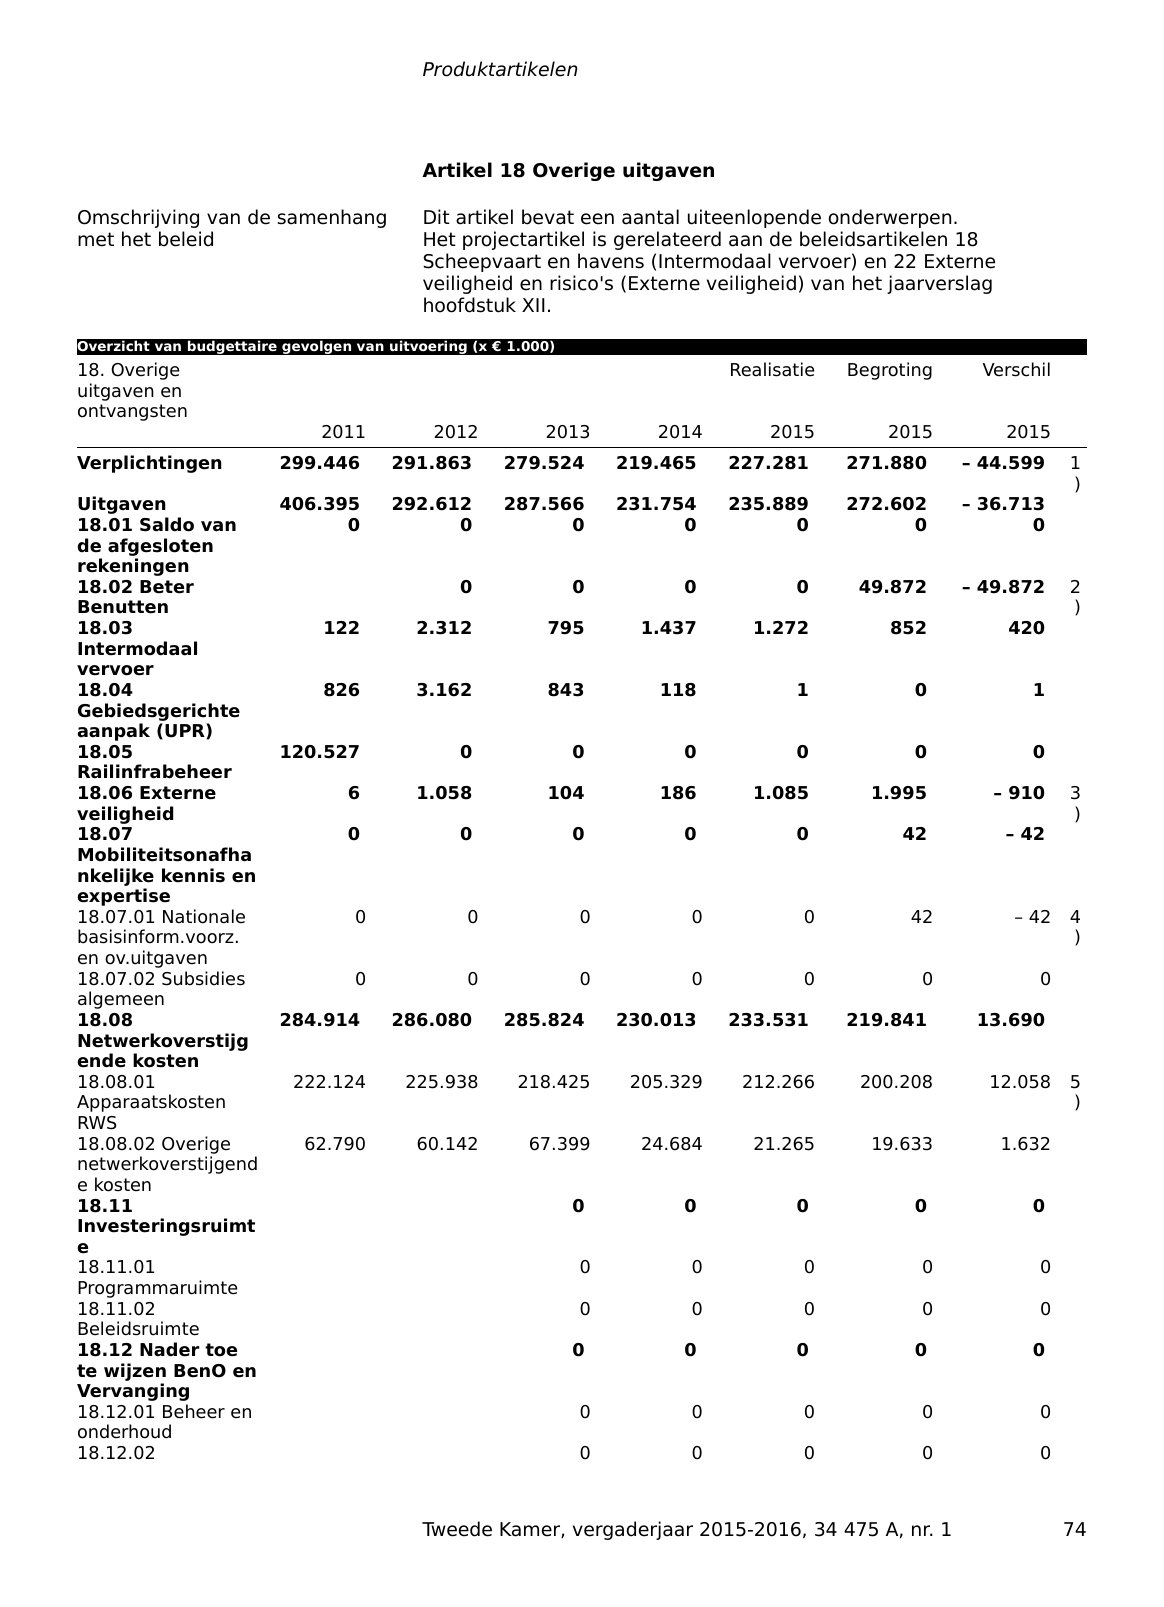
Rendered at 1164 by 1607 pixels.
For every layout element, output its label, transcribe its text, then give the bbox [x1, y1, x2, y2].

table_cell 0 [484, 577, 596, 618]
table_cell [260, 355, 372, 422]
table_cell 42 [821, 824, 939, 907]
table_cell 0 [596, 1258, 708, 1299]
table_cell 0 [596, 515, 708, 577]
table_cell 1.995 [821, 783, 939, 824]
table_cell 118 [596, 680, 708, 742]
table_cell 0 [596, 824, 708, 907]
table_cell Begroting [821, 355, 939, 422]
table_cell 0 [484, 1402, 596, 1443]
table_cell 233.531 [709, 1010, 821, 1072]
table_cell 18.11 Investeringsruimte [77, 1196, 260, 1257]
table_cell 279.524 [484, 448, 596, 494]
table_cell 205.329 [596, 1072, 708, 1134]
table_cell 186 [596, 783, 708, 824]
table_cell [1057, 742, 1087, 783]
table_cell 0 [709, 1443, 821, 1464]
table_cell Verplichtingen [77, 448, 260, 494]
table_cell 2015 [821, 422, 939, 447]
table_cell 1 [709, 680, 821, 742]
table_cell 285.824 [484, 1010, 596, 1072]
table_cell 0 [821, 1402, 939, 1443]
table_cell 4) [1057, 907, 1087, 969]
table_cell [372, 1299, 484, 1340]
table_cell 218.425 [484, 1072, 596, 1134]
table_cell 0 [939, 742, 1057, 783]
table_cell 0 [821, 742, 939, 783]
table_cell 18.08 Netwerkoverstijgende kosten [77, 1010, 260, 1072]
table_cell 843 [484, 680, 596, 742]
table_cell [1057, 1196, 1087, 1257]
table_cell [1057, 1299, 1087, 1340]
table_cell 18.02 Beter Benutten [77, 577, 260, 618]
table_cell 122 [260, 618, 372, 680]
table_cell 0 [709, 907, 821, 969]
table_cell [1057, 1340, 1087, 1402]
table_cell [372, 1443, 484, 1464]
table_cell 2011 [260, 422, 372, 447]
table_cell 0 [939, 1443, 1057, 1464]
table_cell 60.142 [372, 1134, 484, 1196]
table_cell 2) [1057, 577, 1087, 618]
table_cell [1057, 618, 1087, 680]
table_cell 2.312 [372, 618, 484, 680]
table_cell 0 [821, 680, 939, 742]
table_cell Uitgaven [77, 494, 260, 515]
table_cell [1057, 824, 1087, 907]
table_cell [1057, 494, 1087, 515]
table_cell [1057, 515, 1087, 577]
table_cell 0 [709, 1299, 821, 1340]
table_cell 18.08.02 Overige netwerkoverstijgende kosten [77, 1134, 260, 1196]
table_cell [260, 1299, 372, 1340]
table_cell 62.790 [260, 1134, 372, 1196]
table_cell 18.07 Mobiliteitsonafhankelijke kennis en expertise [77, 824, 260, 907]
table_cell 1.058 [372, 783, 484, 824]
table_cell – 42 [939, 907, 1057, 969]
table_cell 3.162 [372, 680, 484, 742]
table_cell 0 [372, 907, 484, 969]
table_cell 0 [596, 742, 708, 783]
table_cell 5) [1057, 1072, 1087, 1134]
table_cell – 49.872 [939, 577, 1057, 618]
table_cell 231.754 [596, 494, 708, 515]
table_cell [1057, 422, 1087, 447]
table_cell 0 [709, 1258, 821, 1299]
table_header Overzicht van budgettaire gevolgen van uitvoering (x € 1.000) [77, 339, 1087, 354]
table_cell [1057, 1443, 1087, 1464]
text Het projectartikel is gerelateerd aan de beleidsartikelen 18 Scheepvaart en havens (Intermodaal vervoer) en 22 Externe veiligheid en risico's (Externe veiligheid) van het jaarverslag hoofdstuk XII. [422, 229, 1087, 317]
table_cell 18.07.01 Nationale basisinform.voorz. en ov.uitgaven [77, 907, 260, 969]
table_cell 0 [596, 1196, 708, 1257]
table_cell 406.395 [260, 494, 372, 515]
table_cell 852 [821, 618, 939, 680]
table_cell 0 [939, 1299, 1057, 1340]
table_cell 18.04 Gebiedsgerichte aanpak (UPR) [77, 680, 260, 742]
table_cell [372, 1196, 484, 1257]
table_cell [372, 1402, 484, 1443]
table_cell [1057, 355, 1087, 422]
table_cell 225.938 [372, 1072, 484, 1134]
table_cell 0 [821, 1299, 939, 1340]
table_cell [372, 355, 484, 422]
table_cell 0 [709, 742, 821, 783]
table_cell 1.085 [709, 783, 821, 824]
table_cell 67.399 [484, 1134, 596, 1196]
table_cell 0 [709, 577, 821, 618]
table_cell 222.124 [260, 1072, 372, 1134]
text Dit artikel bevat een aantal uiteenlopende onderwerpen. [422, 207, 1087, 229]
table_cell 826 [260, 680, 372, 742]
table_cell 291.863 [372, 448, 484, 494]
table_cell 0 [372, 577, 484, 618]
table_cell 18. Overige uitgaven en ontvangsten [77, 355, 260, 422]
table_cell 13.690 [939, 1010, 1057, 1072]
table_cell 299.446 [260, 448, 372, 494]
table_cell 0 [821, 1443, 939, 1464]
table_cell 0 [596, 1299, 708, 1340]
table_cell 0 [821, 1196, 939, 1257]
table_cell 227.281 [709, 448, 821, 494]
table_cell 292.612 [372, 494, 484, 515]
table_cell 272.602 [821, 494, 939, 515]
table_cell 49.872 [821, 577, 939, 618]
table_cell 420 [939, 618, 1057, 680]
table_cell 18.08.01 Apparaatskosten RWS [77, 1072, 260, 1134]
table_cell 212.266 [709, 1072, 821, 1134]
table_cell 0 [939, 969, 1057, 1010]
table_cell 0 [596, 577, 708, 618]
table_cell 18.03 Intermodaal vervoer [77, 618, 260, 680]
table_cell [77, 422, 260, 447]
table_cell 219.465 [596, 448, 708, 494]
table_cell 0 [709, 515, 821, 577]
table_cell 0 [484, 969, 596, 1010]
table_cell 0 [372, 824, 484, 907]
table_cell 219.841 [821, 1010, 939, 1072]
table_cell 0 [484, 515, 596, 577]
table_cell 2015 [709, 422, 821, 447]
table_cell 795 [484, 618, 596, 680]
table_cell 19.633 [821, 1134, 939, 1196]
table_cell [1057, 1134, 1087, 1196]
table_cell 0 [939, 1196, 1057, 1257]
table_cell – 44.599 [939, 448, 1057, 494]
table_cell 0 [709, 1402, 821, 1443]
table_cell 0 [709, 824, 821, 907]
table_cell 0 [709, 969, 821, 1010]
table_cell 2012 [372, 422, 484, 447]
table_cell 12.058 [939, 1072, 1057, 1134]
table_cell [1057, 680, 1087, 742]
table_cell [596, 355, 708, 422]
table_cell 18.11.01 Programmaruimte [77, 1258, 260, 1299]
table_cell [260, 577, 372, 618]
table_cell Realisatie [709, 355, 821, 422]
table_cell 0 [709, 1340, 821, 1402]
table_cell 18.07.02 Subsidies algemeen [77, 969, 260, 1010]
table_cell 0 [484, 907, 596, 969]
table_cell 1.272 [709, 618, 821, 680]
table_cell [260, 1340, 372, 1402]
table_cell [372, 1340, 484, 1402]
table_cell 1.632 [939, 1134, 1057, 1196]
table_cell 18.01 Saldo van de afgesloten rekeningen [77, 515, 260, 577]
table_cell Verschil [939, 355, 1057, 422]
table_cell 120.527 [260, 742, 372, 783]
table_cell 1) [1057, 448, 1087, 494]
table_cell 0 [484, 1258, 596, 1299]
table_cell 0 [260, 907, 372, 969]
table_cell 284.914 [260, 1010, 372, 1072]
table_cell 21.265 [709, 1134, 821, 1196]
table_cell [260, 1402, 372, 1443]
table_cell 0 [484, 1196, 596, 1257]
table_cell 286.080 [372, 1010, 484, 1072]
table_cell [1057, 1402, 1087, 1443]
table_cell 0 [484, 1443, 596, 1464]
table_cell 18.05 Railinfrabeheer [77, 742, 260, 783]
table_cell 0 [939, 515, 1057, 577]
table_cell [260, 1443, 372, 1464]
table_cell 0 [260, 515, 372, 577]
table_cell 0 [821, 1340, 939, 1402]
table_cell 0 [821, 515, 939, 577]
table_cell [372, 1258, 484, 1299]
table_cell 0 [260, 824, 372, 907]
table_cell 200.208 [821, 1072, 939, 1134]
table_cell 18.12.02 [77, 1443, 260, 1464]
table_cell 0 [596, 969, 708, 1010]
table_cell – 910 [939, 783, 1057, 824]
table_cell 235.889 [709, 494, 821, 515]
table_cell 0 [484, 742, 596, 783]
table_cell – 36.713 [939, 494, 1057, 515]
table_cell 18.12 Nader toe te wijzen BenO en Vervanging [77, 1340, 260, 1402]
table_cell – 42 [939, 824, 1057, 907]
table_cell [260, 1196, 372, 1257]
table_cell 0 [939, 1340, 1057, 1402]
table_cell 0 [484, 1299, 596, 1340]
table_cell 0 [596, 1340, 708, 1402]
table_cell 0 [596, 1402, 708, 1443]
table_cell 18.12.01 Beheer en onderhoud [77, 1402, 260, 1443]
table_cell 6 [260, 783, 372, 824]
table_cell [260, 1258, 372, 1299]
table_cell 0 [709, 1196, 821, 1257]
table_cell [1057, 969, 1087, 1010]
table_cell 1 [939, 680, 1057, 742]
table_cell 0 [372, 742, 484, 783]
table_cell 0 [821, 969, 939, 1010]
table_cell [1057, 1258, 1087, 1299]
table_cell 0 [484, 824, 596, 907]
table_cell 0 [821, 1258, 939, 1299]
table_cell 1.437 [596, 618, 708, 680]
table_cell 24.684 [596, 1134, 708, 1196]
table_cell 0 [260, 969, 372, 1010]
table_cell 287.566 [484, 494, 596, 515]
table_cell 0 [372, 515, 484, 577]
subtitle Artikel 18 Overige uitgaven [422, 160, 1087, 182]
table_cell 18.06 Externe veiligheid [77, 783, 260, 824]
table_cell 0 [596, 1443, 708, 1464]
table_cell 230.013 [596, 1010, 708, 1072]
text Omschrijving van de samenhang met het beleid [77, 207, 399, 251]
table_cell 2013 [484, 422, 596, 447]
table_cell 104 [484, 783, 596, 824]
table_cell 42 [821, 907, 939, 969]
table_cell [1057, 1010, 1087, 1072]
table_cell 2014 [596, 422, 708, 447]
table_cell 0 [596, 907, 708, 969]
table_cell [484, 355, 596, 422]
table_cell 0 [372, 969, 484, 1010]
table_cell 271.880 [821, 448, 939, 494]
table_cell 0 [484, 1340, 596, 1402]
table_cell 0 [939, 1258, 1057, 1299]
table_cell 0 [939, 1402, 1057, 1443]
table_cell 18.11.02 Beleidsruimte [77, 1299, 260, 1340]
table_cell 3) [1057, 783, 1087, 824]
table_cell 2015 [939, 422, 1057, 447]
